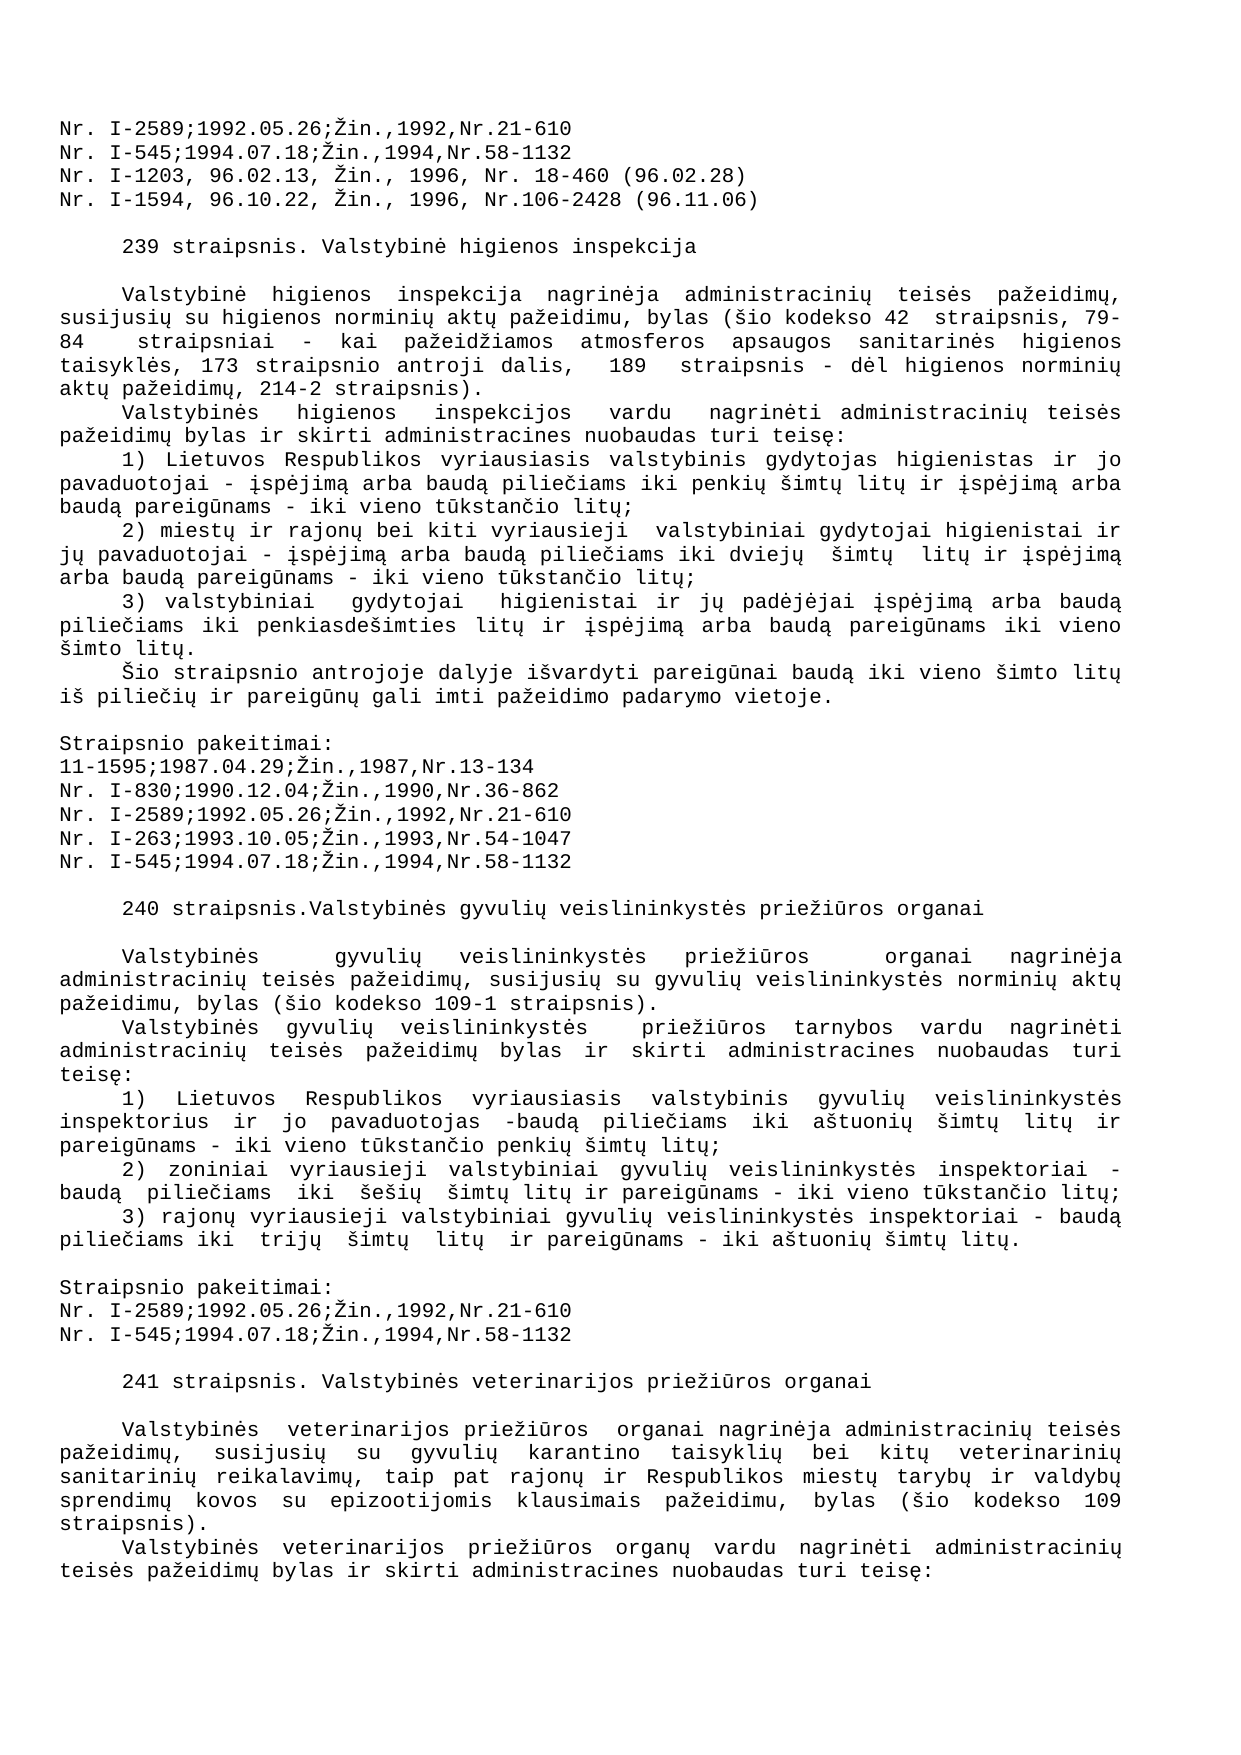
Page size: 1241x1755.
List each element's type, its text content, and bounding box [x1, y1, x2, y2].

text 2) miestų ir rajonų bei kiti vyriausieji valstybiniai gydytojai higienistai ir jų pavaduotojai - įspėjimą arba baudą piliečiams iki dviejų šimtų litų ir įspėjimą arba baudą pareigūnams - iki vieno tūkstančio litų; [59, 520, 1122, 591]
text Nr. I-2589;1992.05.26;Žin.,1992,Nr.21-610 [59, 804, 1122, 827]
text Nr. I-545;1994.07.18;Žin.,1994,Nr.58-1132 [59, 142, 1122, 165]
text Valstybinės gyvulių veislininkystės priežiūros tarnybos vardu nagrinėti administracinių teisės pažeidimų bylas ir skirti administracines nuobaudas turi teisę: [59, 1017, 1122, 1088]
text Straipsnio pakeitimai: [59, 1277, 1122, 1300]
text 11-1595;1987.04.29;Žin.,1987,Nr.13-134 [59, 757, 1122, 780]
text Nr. I-2589;1992.05.26;Žin.,1992,Nr.21-610 [59, 1300, 1122, 1324]
text Straipsnio pakeitimai: [59, 733, 1122, 757]
text 1) Lietuvos Respublikos vyriausiasis valstybinis gyvulių veislininkystės inspektorius ir jo pavaduotojas -baudą piliečiams iki aštuonių šimtų litų ir pareigūnams - iki vieno tūkstančio penkių šimtų litų; [59, 1088, 1122, 1158]
text 3) rajonų vyriausieji valstybiniai gyvulių veislininkystės inspektoriai - baudą piliečiams iki trijų šimtų litų ir pareigūnams - iki aštuonių šimtų litų. [59, 1206, 1122, 1253]
text Šio straipsnio antrojoje dalyje išvardyti pareigūnai baudą iki vieno šimto litų iš piliečių ir pareigūnų gali imti pažeidimo padarymo vietoje. [59, 662, 1122, 709]
text Nr. I-263;1993.10.05;Žin.,1993,Nr.54-1047 [59, 827, 1122, 851]
text Nr. I-1594, 96.10.22, Žin., 1996, Nr.106-2428 (96.11.06) [59, 189, 1122, 213]
text Valstybinė higienos inspekcija nagrinėja administracinių teisės pažeidimų, susijusių su higienos norminių aktų pažeidimu, bylas (šio kodekso 42 straipsnis, 79- 84 straipsniai - kai pažeidžiamos atmosferos apsaugos sanitarinės higienos taisyklės, 173 straipsnio antroji dalis, 189 straipsnis - dėl higienos norminių aktų pažeidimų, 214-2 straipsnis). [59, 284, 1122, 402]
text 241 straipsnis. Valstybinės veterinarijos priežiūros organai [59, 1371, 1122, 1395]
text Valstybinės veterinarijos priežiūros organų vardu nagrinėti administracinių teisės pažeidimų bylas ir skirti administracines nuobaudas turi teisę: [59, 1537, 1122, 1584]
text 239 straipsnis. Valstybinė higienos inspekcija [59, 236, 1122, 260]
text Valstybinės higienos inspekcijos vardu nagrinėti administracinių teisės pažeidimų bylas ir skirti administracines nuobaudas turi teisę: [59, 402, 1122, 449]
text Valstybinės veterinarijos priežiūros organai nagrinėja administracinių teisės pažeidimų, susijusių su gyvulių karantino taisyklių bei kitų veterinarinių sanitarinių reikalavimų, taip pat rajonų ir Respublikos miestų tarybų ir valdybų sprendimų kovos su epizootijomis klausimais pažeidimu, bylas (šio kodekso 109 straipsnis). [59, 1419, 1122, 1537]
text 1) Lietuvos Respublikos vyriausiasis valstybinis gydytojas higienistas ir jo pavaduotojai - įspėjimą arba baudą piliečiams iki penkių šimtų litų ir įspėjimą arba baudą pareigūnams - iki vieno tūkstančio litų; [59, 449, 1122, 520]
text Nr. I-545;1994.07.18;Žin.,1994,Nr.58-1132 [59, 851, 1122, 875]
text Nr. I-830;1990.12.04;Žin.,1990,Nr.36-862 [59, 780, 1122, 804]
text Nr. I-2589;1992.05.26;Žin.,1992,Nr.21-610 [59, 118, 1122, 142]
text 240 straipsnis.Valstybinės gyvulių veislininkystės priežiūros organai [59, 898, 1122, 922]
text 2) zoniniai vyriausieji valstybiniai gyvulių veislininkystės inspektoriai - baudą piliečiams iki šešių šimtų litų ir pareigūnams - iki vieno tūkstančio litų; [59, 1158, 1122, 1206]
text 3) valstybiniai gydytojai higienistai ir jų padėjėjai įspėjimą arba baudą piliečiams iki penkiasdešimties litų ir įspėjimą arba baudą pareigūnams iki vieno šimto litų. [59, 591, 1122, 662]
text Valstybinės gyvulių veislininkystės priežiūros organai nagrinėja administracinių teisės pažeidimų, susijusių su gyvulių veislininkystės norminių aktų pažeidimu, bylas (šio kodekso 109-1 straipsnis). [59, 946, 1122, 1017]
text Nr. I-545;1994.07.18;Žin.,1994,Nr.58-1132 [59, 1324, 1122, 1348]
text Nr. I-1203, 96.02.13, Žin., 1996, Nr. 18-460 (96.02.28) [59, 165, 1122, 189]
